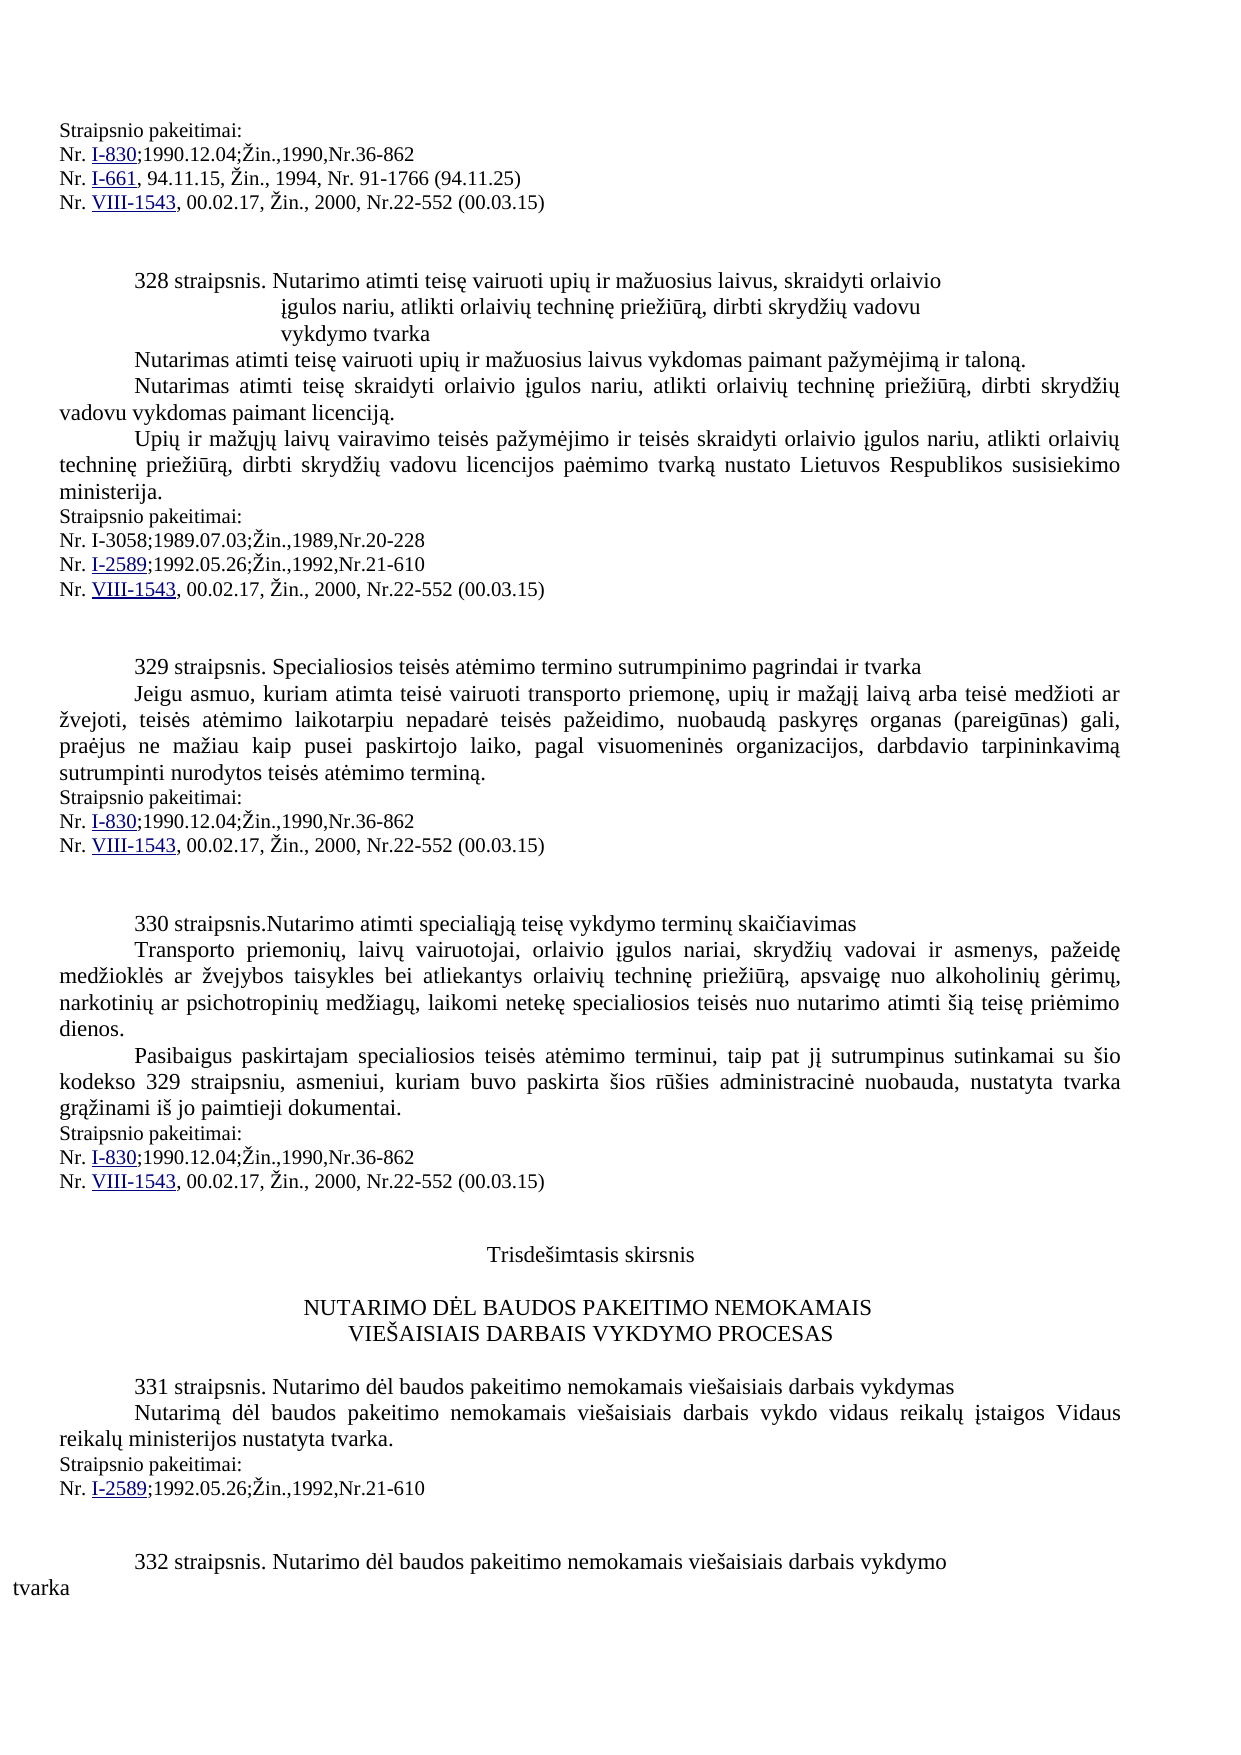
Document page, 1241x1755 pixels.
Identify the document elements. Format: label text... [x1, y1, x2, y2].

text Nutarimą dėl baudos pakeitimo nemokamais viešaisiais darbais vykdo vidaus reikalų įstaigos Vidaus reikalų ministerijos nustatyta tvarka. [59, 1399, 1122, 1452]
text Trisdešimtasis skirsnis [59, 1241, 1122, 1267]
text Nr. I-2589;1992.05.26;Žin.,1992,Nr.21-610 [59, 552, 1122, 576]
text 328 straipsnis. Nutarimo atimti teisę vairuoti upių ir mažuosius laivus, skraidyti orlaivio [134, 267, 1122, 293]
text Nr. I-830;1990.12.04;Žin.,1990,Nr.36-862 [59, 809, 1122, 833]
text tvarka [13, 1574, 1122, 1601]
text Straipsnio pakeitimai: [59, 785, 1122, 809]
text Nr. I-2589;1992.05.26;Žin.,1992,Nr.21-610 [59, 1476, 1122, 1500]
text Nr. I-830;1990.12.04;Žin.,1990,Nr.36-862 [59, 1145, 1122, 1169]
text 330 straipsnis.Nutarimo atimti specialiąją teisę vykdymo terminų skaičiavimas [59, 910, 1122, 936]
text vykdymo tvarka [281, 320, 1122, 346]
text Nr. VIII-1543, 00.02.17, Žin., 2000, Nr.22-552 (00.03.15) [59, 576, 1122, 601]
text įgulos nariu, atlikti orlaivių techninę priežiūrą, dirbti skrydžių vadovu [281, 293, 1122, 320]
text Jeigu asmuo, kuriam atimta teisė vairuoti transporto priemonę, upių ir mažąjį laivą arba teisė medžioti ar žvejoti, teisės atėmimo laikotarpiu nepadarė teisės pažeidimo, nuobaudą paskyręs organas (pareigūnas) gali, praėjus ne mažiau kaip pusei paskirtojo laiko, pagal visuomeninės organizacijos, darbdavio tarpininkavimą sutrumpinti nurodytos teisės atėmimo terminą. [59, 679, 1122, 785]
text Straipsnio pakeitimai: [59, 1452, 1122, 1476]
text Pasibaigus paskirtajam specialiosios teisės atėmimo terminui, taip pat jį sutrumpinus sutinkamai su šio kodekso 329 straipsniu, asmeniui, kuriam buvo paskirta šios rūšies administracinė nuobauda, nustatyta tvarka grąžinami iš jo paimtieji dokumentai. [59, 1042, 1122, 1121]
text Straipsnio pakeitimai: [59, 1121, 1122, 1145]
text Nr. VIII-1543, 00.02.17, Žin., 2000, Nr.22-552 (00.03.15) [59, 1169, 1122, 1193]
text Upių ir mažųjų laivų vairavimo teisės pažymėjimo ir teisės skraidyti orlaivio įgulos nariu, atlikti orlaivių techninę priežiūrą, dirbti skrydžių vadovu licencijos paėmimo tvarką nustato Lietuvos Respublikos susisiekimo ministerija. [59, 425, 1122, 504]
text Nr. VIII-1543, 00.02.17, Žin., 2000, Nr.22-552 (00.03.15) [59, 833, 1122, 857]
text Transporto priemonių, laivų vairuotojai, orlaivio įgulos nariai, skrydžių vadovai ir asmenys, pažeidę medžioklės ar žvejybos taisykles bei atliekantys orlaivių techninę priežiūrą, apsvaigę nuo alkoholinių gėrimų, narkotinių ar psichotropinių medžiagų, laikomi netekę specialiosios teisės nuo nutarimo atimti šią teisę priėmimo dienos. [59, 936, 1122, 1042]
text VIEŠAISIAIS DARBAIS VYKDYMO PROCESAS [59, 1320, 1122, 1346]
text Nutarimas atimti teisę vairuoti upių ir mažuosius laivus vykdomas paimant pažymėjimą ir taloną. [59, 346, 1122, 372]
text Nr. I-3058;1989.07.03;Žin.,1989,Nr.20-228 [59, 528, 1122, 552]
text Nutarimas atimti teisę skraidyti orlaivio įgulos nariu, atlikti orlaivių techninę priežiūrą, dirbti skrydžių vadovu vykdomas paimant licenciją. [59, 372, 1122, 425]
text Straipsnio pakeitimai: [59, 504, 1122, 528]
text 332 straipsnis. Nutarimo dėl baudos pakeitimo nemokamais viešaisiais darbais vykdymo [134, 1548, 1122, 1574]
text Straipsnio pakeitimai: [59, 118, 1122, 142]
text 331 straipsnis. Nutarimo dėl baudos pakeitimo nemokamais viešaisiais darbais vykdymas [134, 1373, 1122, 1399]
text Nr. I-830;1990.12.04;Žin.,1990,Nr.36-862 [59, 142, 1122, 166]
text Nr. VIII-1543, 00.02.17, Žin., 2000, Nr.22-552 (00.03.15) [59, 190, 1122, 214]
text NUTARIMO DĖL BAUDOS PAKEITIMO NEMOKAMAIS [59, 1294, 1122, 1320]
text Nr. I-661, 94.11.15, Žin., 1994, Nr. 91-1766 (94.11.25) [59, 166, 1122, 190]
text 329 straipsnis. Specialiosios teisės atėmimo termino sutrumpinimo pagrindai ir tvarka [134, 653, 1122, 679]
